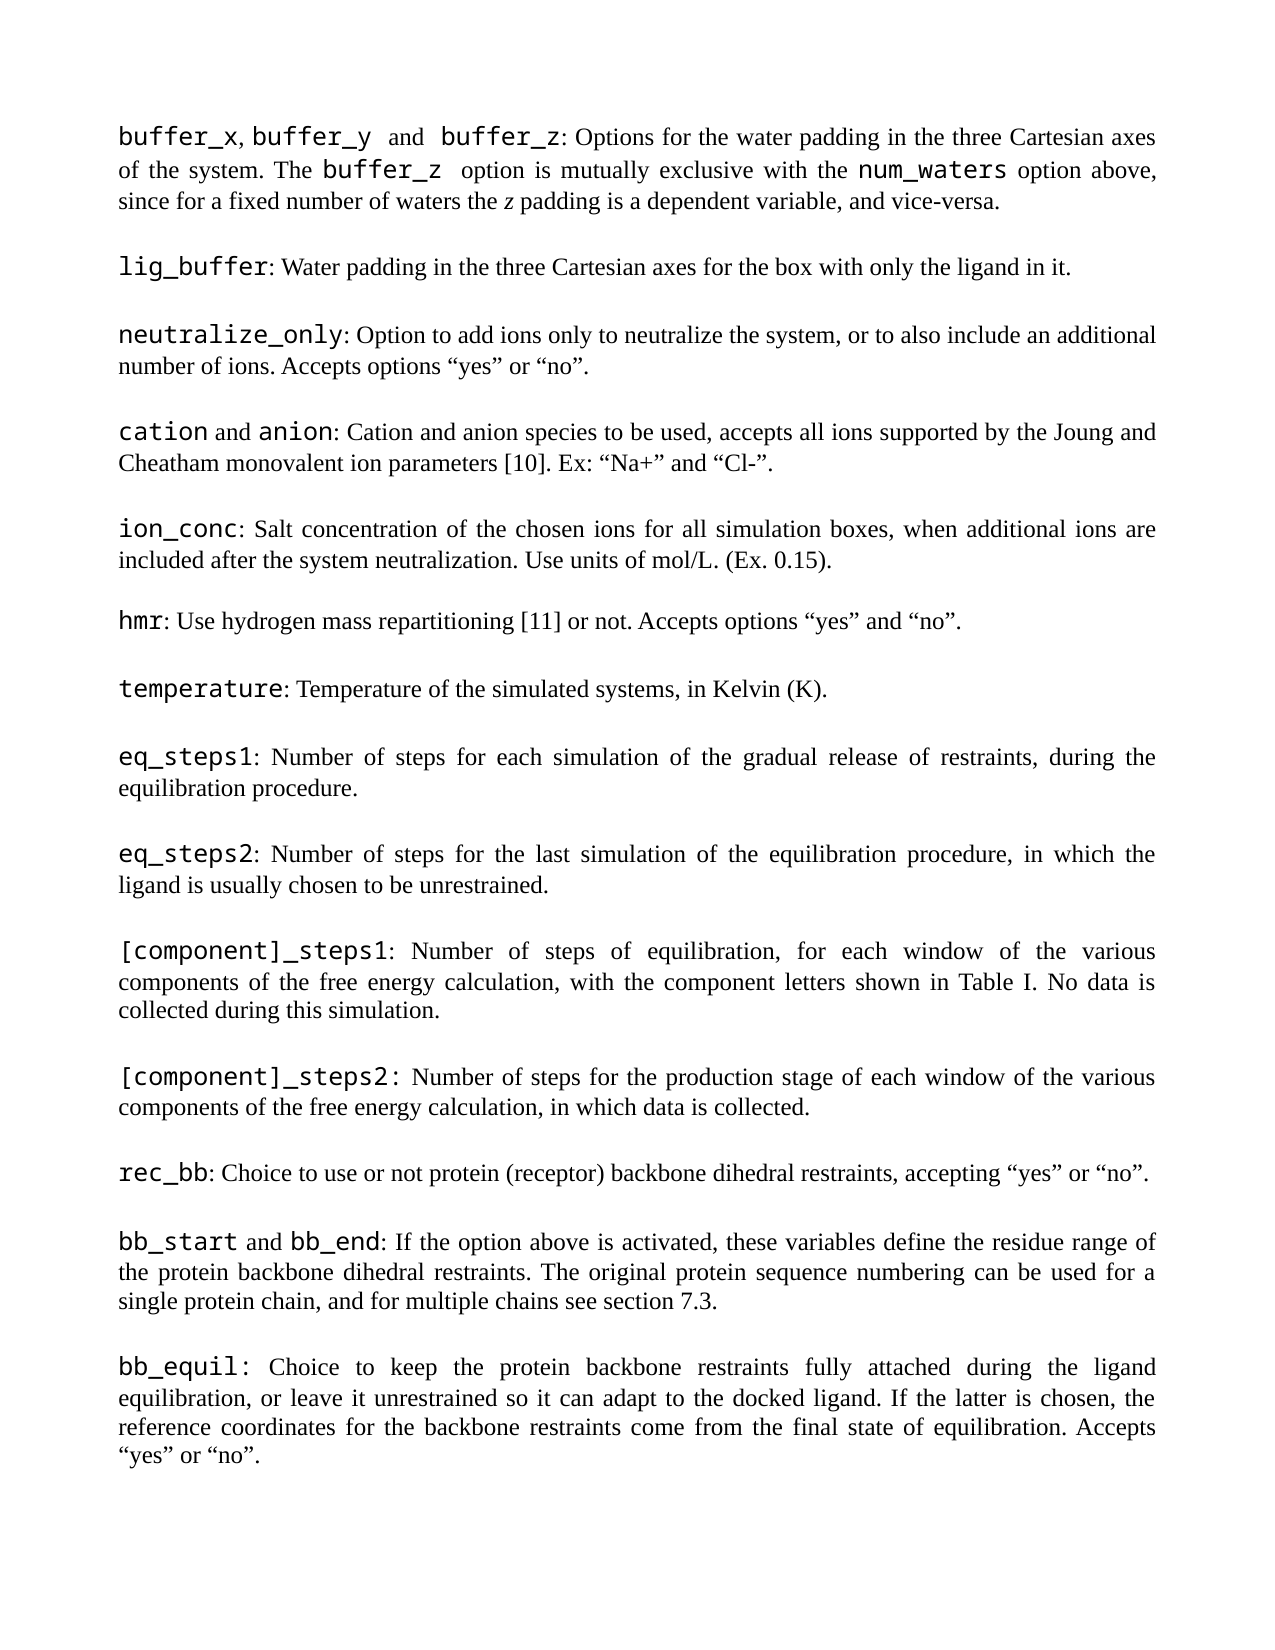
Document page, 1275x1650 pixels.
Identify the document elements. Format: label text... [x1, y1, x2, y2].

text rec_bb: Choice to use or not protein (receptor) backbone dihedral restraints, accepting “yes” or “no”. [118, 1155, 1157, 1189]
text cation and anion: Cation and anion species to be used, accepts all ions supported by the Joung and Cheatham monovalent ion parameters [10]. Ex: “Na+” and “Cl-”. [118, 414, 1157, 477]
text ion_conc: Salt concentration of the chosen ions for all simulation boxes, when additional ions are included after the system neutralization. Use units of mol/L. (Ex. 0.15). [118, 511, 1157, 574]
text eq_steps2: Number of steps for the last simulation of the equilibration procedure, in which the ligand is usually chosen to be unrestrained. [118, 836, 1157, 898]
text temperature: Temperature of the simulated systems, in Kelvin (K). [118, 671, 1157, 705]
text lig_buffer: Water padding in the three Cartesian axes for the box with only the ligand in it. [118, 249, 1157, 283]
text buffer_x, buffer_y and buffer_z: Options for the water padding in the three Cartesian axes of the system. The buffer_z option is mutually exclusive with the num_waters option above, since for a fixed number of waters the z padding is a dependent variable, and vice-versa. [118, 118, 1157, 215]
text [component]_steps1: Number of steps of equilibration, for each window of the various components of the free energy calculation, with the component letters shown in Table I. No data is collected during this simulation. [118, 932, 1157, 1024]
text neutralize_only: Option to add ions only to neutralize the system, or to also include an additional number of ions. Accepts options “yes” or “no”. [118, 317, 1157, 380]
text bb_start and bb_end: If the option above is activated, these variables define the residue range of the protein backbone dihedral restraints. The original protein sequence numbering can be used for a single protein chain, and for multiple chains see section 7.3. [118, 1223, 1157, 1315]
text [component]_steps2: Number of steps for the production stage of each window of the various components of the free energy calculation, in which data is collected. [118, 1058, 1157, 1121]
text eq_steps1: Number of steps for each simulation of the gradual release of restraints, during the equilibration procedure. [118, 739, 1157, 802]
text hmr: Use hydrogen mass repartitioning [11] or not. Accepts options “yes” and “no”. [118, 602, 1157, 637]
text bb_equil: Choice to keep the protein backbone restraints fully attached during the ligand equilibration, or leave it unrestrained so it can adapt to the docked ligand. If the latter is chosen, the reference coordinates for the backbone restraints come from the final state of equilibration. Accepts “yes” or “no”. [118, 1349, 1157, 1469]
